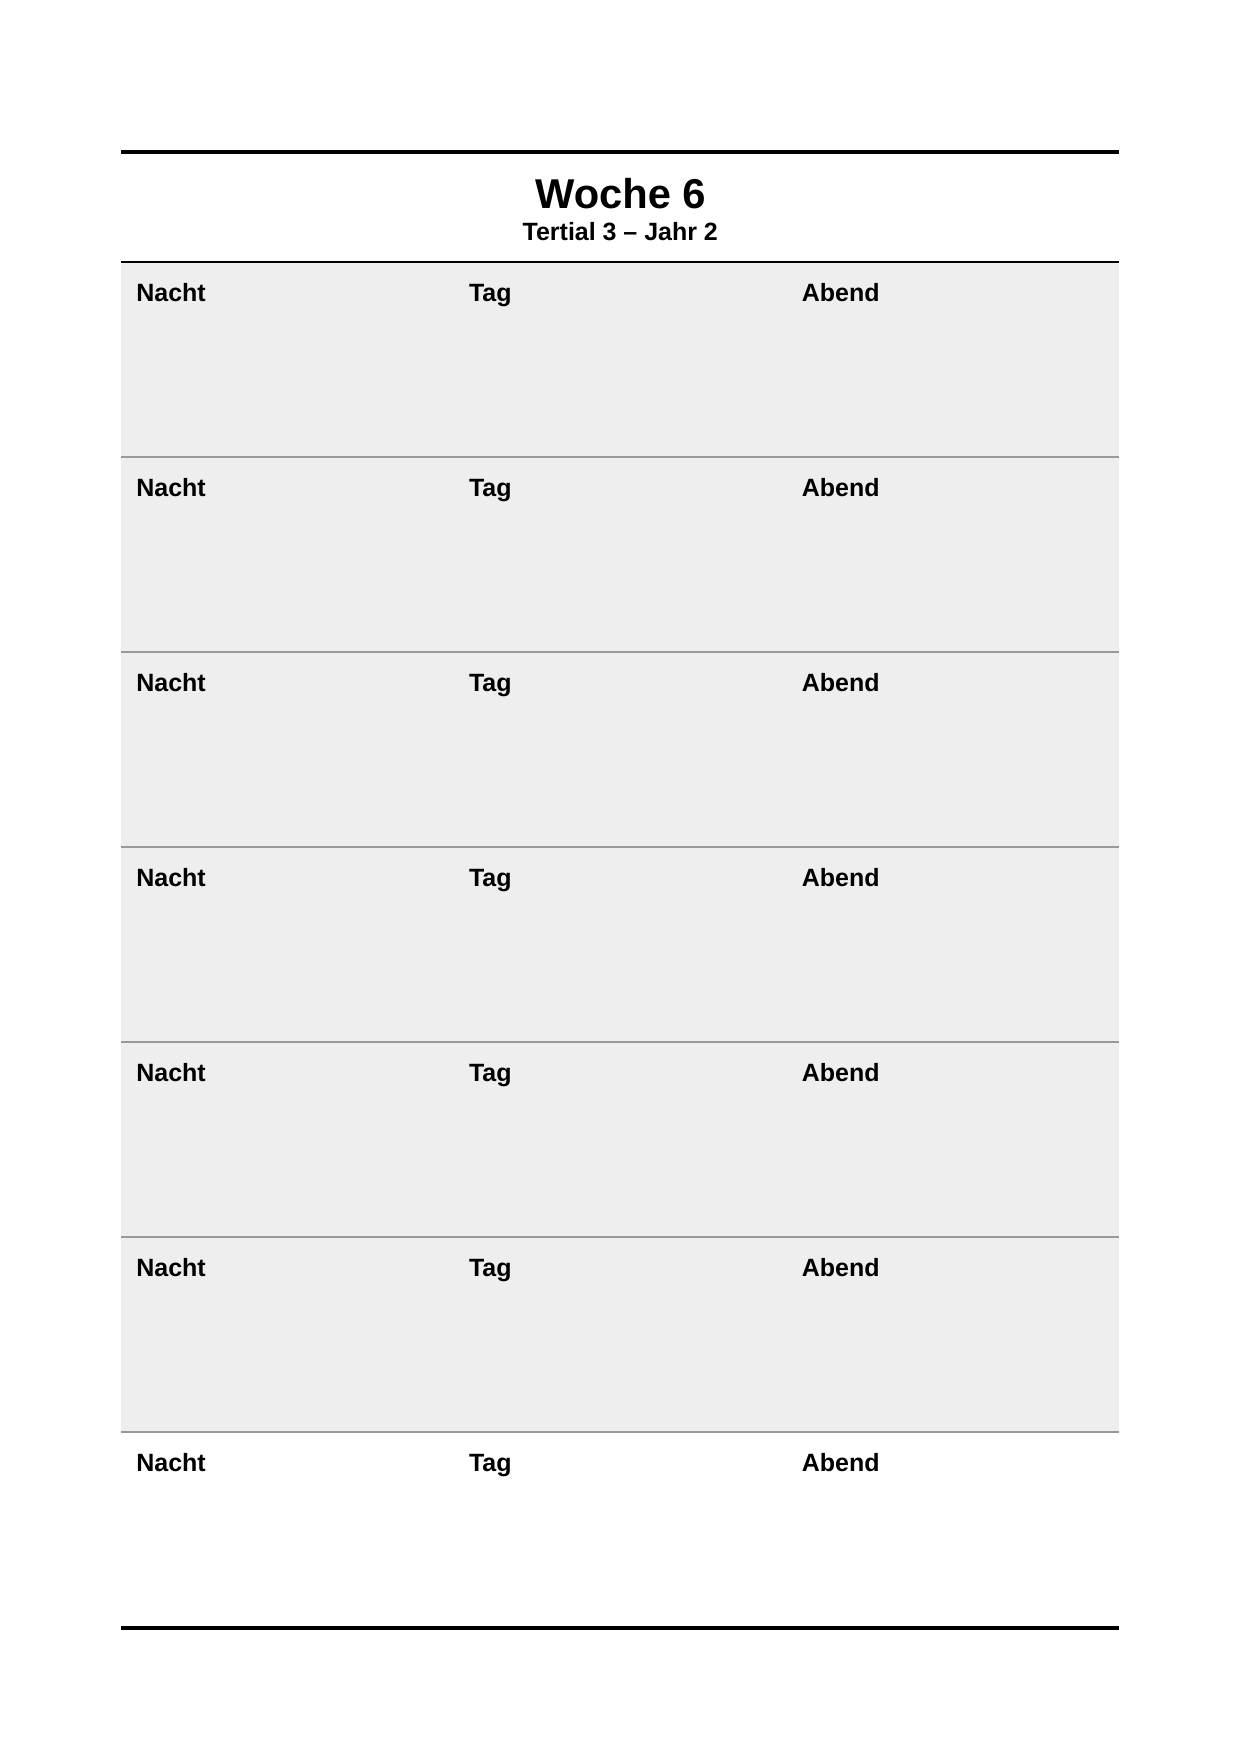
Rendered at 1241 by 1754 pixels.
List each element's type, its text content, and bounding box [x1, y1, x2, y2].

table_cell Nacht [121, 1433, 454, 1626]
table_cell Nacht [121, 458, 454, 651]
table_cell Tag [454, 1043, 787, 1236]
table_cell Abend [787, 1433, 1119, 1626]
table_cell Nacht [121, 653, 454, 846]
table_cell Abend [787, 848, 1119, 1041]
table_cell Abend [787, 1238, 1119, 1431]
table_cell Tag [454, 1238, 787, 1431]
table_cell Nacht [121, 848, 454, 1041]
table_cell Tag [454, 263, 787, 456]
table_cell Nacht [121, 1043, 454, 1236]
table_cell Nacht [121, 263, 454, 456]
table_cell Tag [454, 1433, 787, 1626]
table_cell Abend [787, 1043, 1119, 1236]
table_cell Nacht [121, 1238, 454, 1431]
table_cell Tag [454, 653, 787, 846]
table_cell Tag [454, 848, 787, 1041]
table_cell Abend [787, 458, 1119, 651]
table_header Woche 6 Tertial 3 – Jahr 2 [121, 154, 1119, 261]
table_cell Abend [787, 653, 1119, 846]
table_cell Tag [454, 458, 787, 651]
table_cell Abend [787, 263, 1119, 456]
